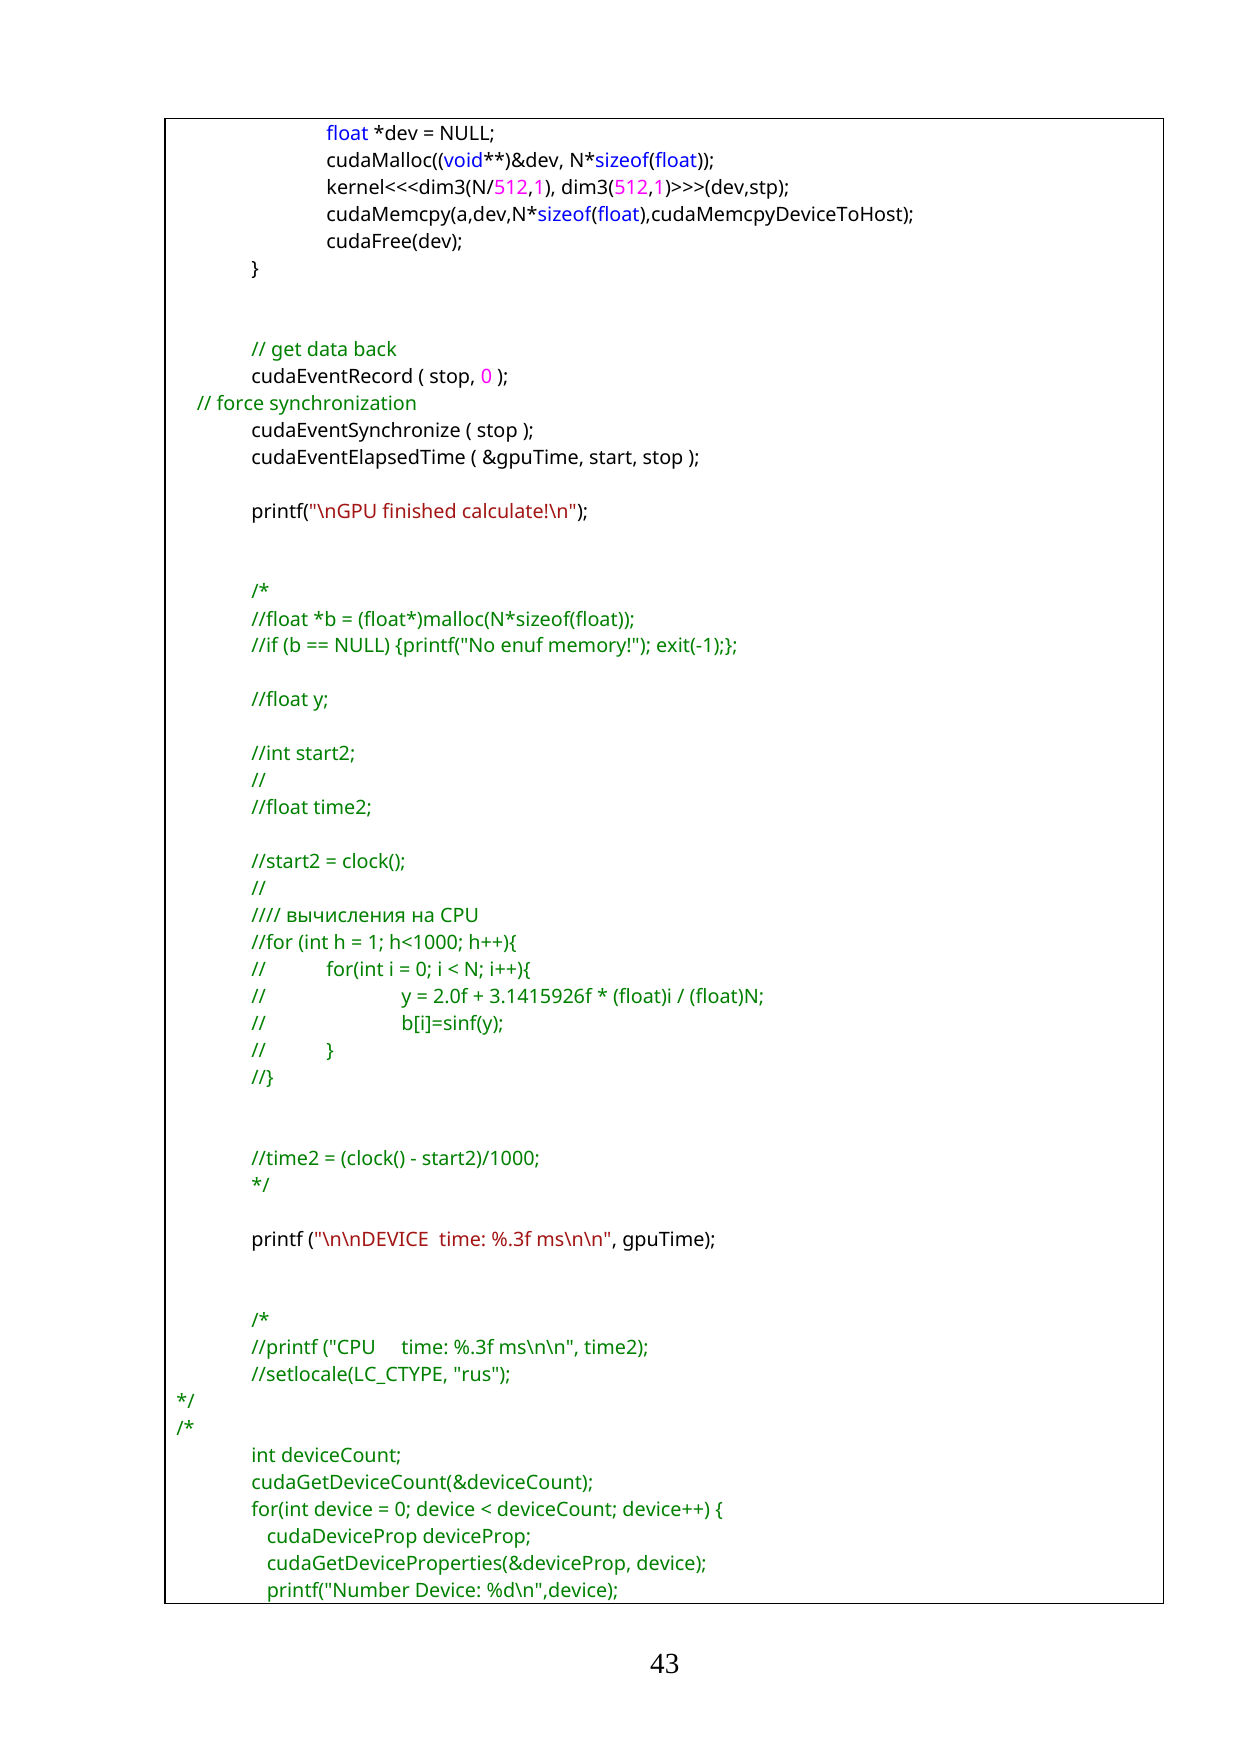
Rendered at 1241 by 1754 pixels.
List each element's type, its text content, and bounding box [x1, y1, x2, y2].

table_cell float *dev = NULL; cudaMalloc((void**)&dev, N*sizeof(float)); kernel<<<dim3(N/512,1), dim3(512,1)>>>(dev,stp); cudaMemcpy(a,dev,N*sizeof(float),cudaMemcpyDeviceToHost); cudaFree(dev); } // get data back cudaEventRecord ( stop, 0 ); // force synchronization cudaEventSynchronize ( stop ); cudaEventElapsedTime ( &gpuTime, start, stop ); printf("\nGPU finished calculate!\n"); /* //float *b = (float*)malloc(N*sizeof(float)); //if (b == NULL) {printf("No enuf memory!"); exit(-1);}; //float y; //int start2; // //float time2; //start2 = clock(); // //// вычисления на CPU //for (int h = 1; h<1000; h++){ // for(int i = 0; i < N; i++){ // y = 2.0f + 3.1415926f * (float)i / (float)N; // b[i]=sinf(y); // } //} //time2 = (clock() - start2)/1000; */ printf ("\n\nDEVICE time: %.3f ms\n\n", gpuTime); /* //printf ("CPU time: %.3f ms\n\n", time2); //setlocale(LC_CTYPE, "rus"); */ /* int deviceCount; cudaGetDeviceCount(&deviceCount); for(int device = 0; device < deviceCount; device++) { cudaDeviceProp deviceProp; cudaGetDeviceProperties(&deviceProp, device); printf("Number Device: %d\n",device); [166, 119, 1163, 1603]
